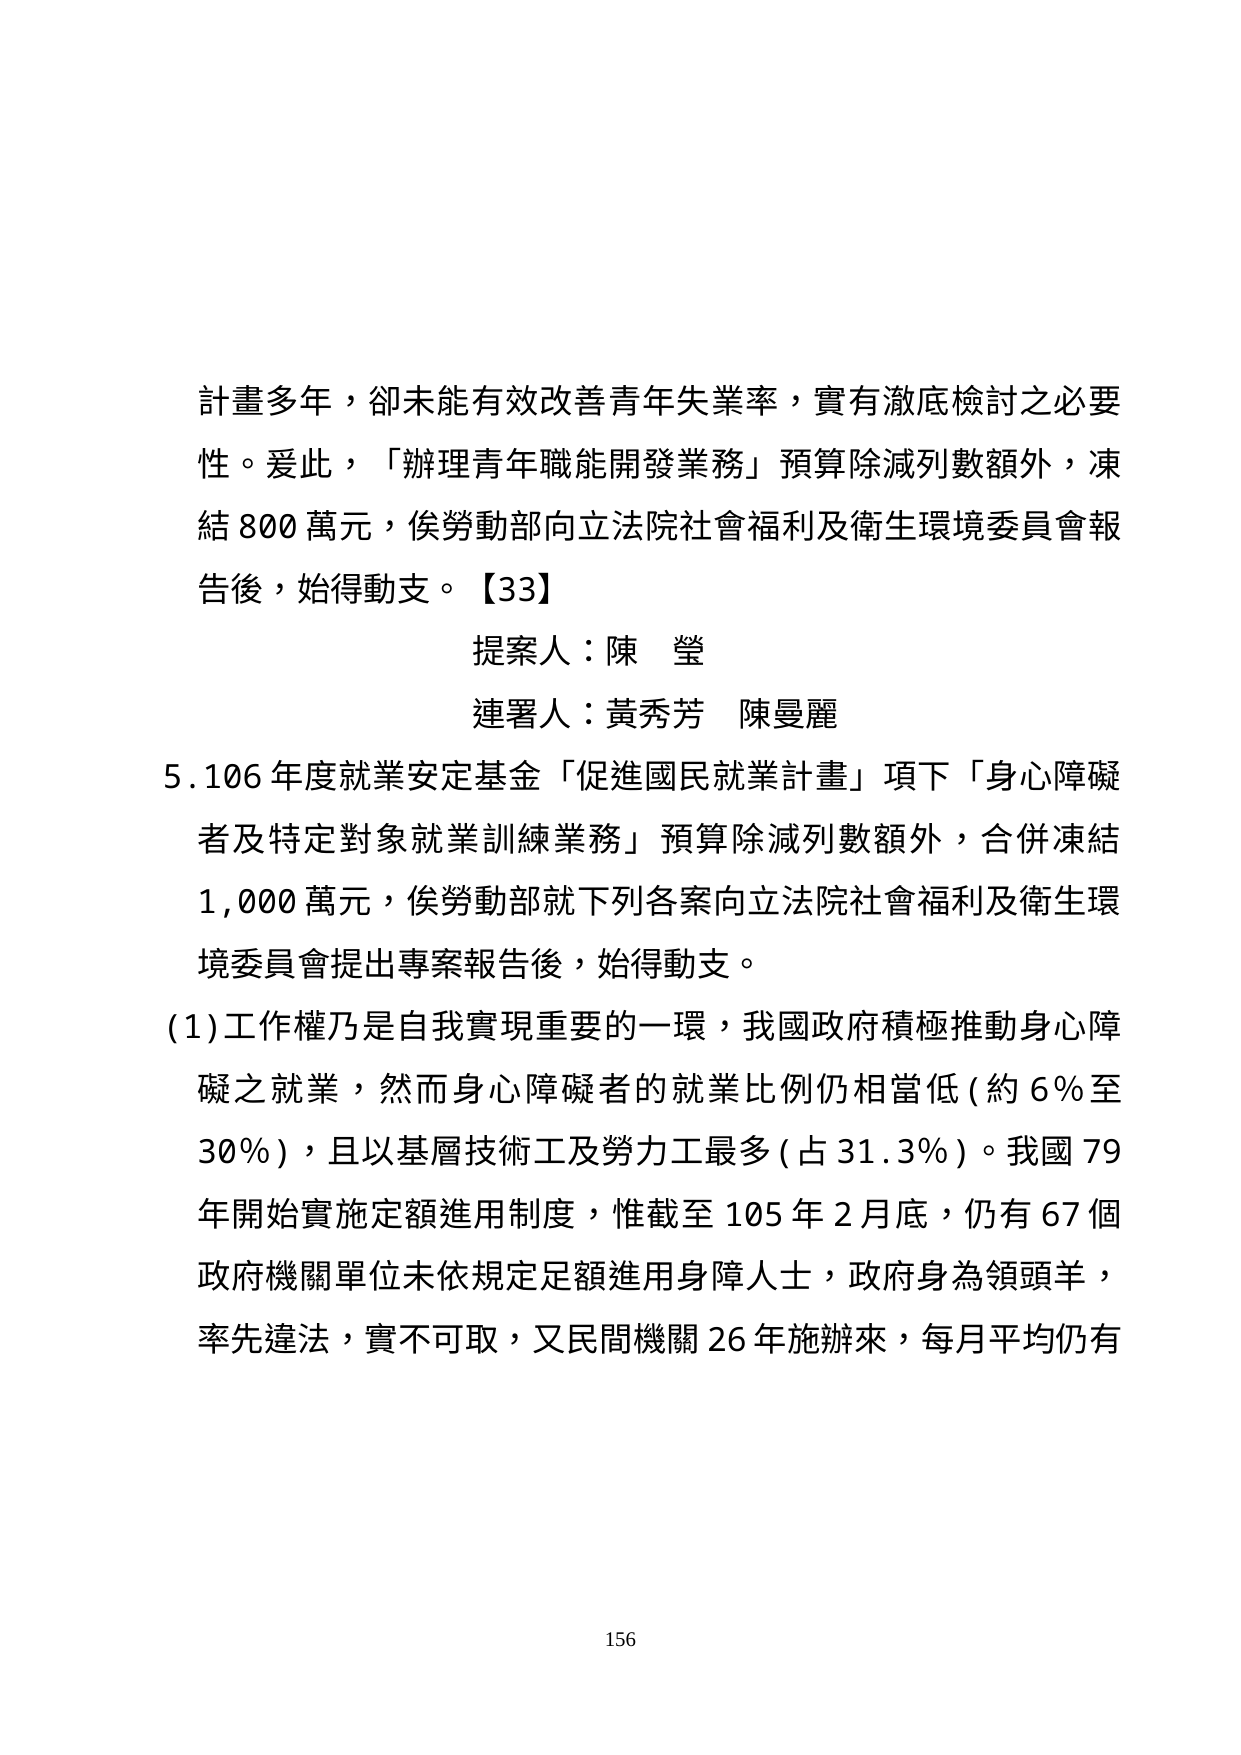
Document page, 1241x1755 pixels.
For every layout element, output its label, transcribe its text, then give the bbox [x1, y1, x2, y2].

text 5.106年度就業安定基金「促進國民就業計畫」項下「身心障礙者及特定對象就業訓練業務」預算除減列數額外，合併凍結1,000萬元，俟勞動部就下列各案向立法院社會福利及衛生環境委員會提出專案報告後，始得動支。 [162, 733, 1122, 983]
text 連署人：黃秀芳 陳曼麗 [197, 670, 1122, 733]
text (1)工作權乃是自我實現重要的一環，我國政府積極推動身心障礙之就業，然而身心障礙者的就業比例仍相當低(約6％至30％)，且以基層技術工及勞力工最多(占31.3％)。我國79年開始實施定額進用制度，惟截至105年2月底，仍有67個政府機關單位未依規定足額進用身障人士，政府身為領頭羊，率先違法，實不可取，又民間機關26年施辦來，每月平均仍有 [162, 983, 1122, 1358]
text 提案人：陳 瑩 [197, 608, 1122, 670]
text 計畫多年，卻未能有效改善青年失業率，實有澈底檢討之必要性。爰此，「辦理青年職能開發業務」預算除減列數額外，凍結800萬元，俟勞動部向立法院社會福利及衛生環境委員會報告後，始得動支。【33】 [162, 358, 1122, 608]
